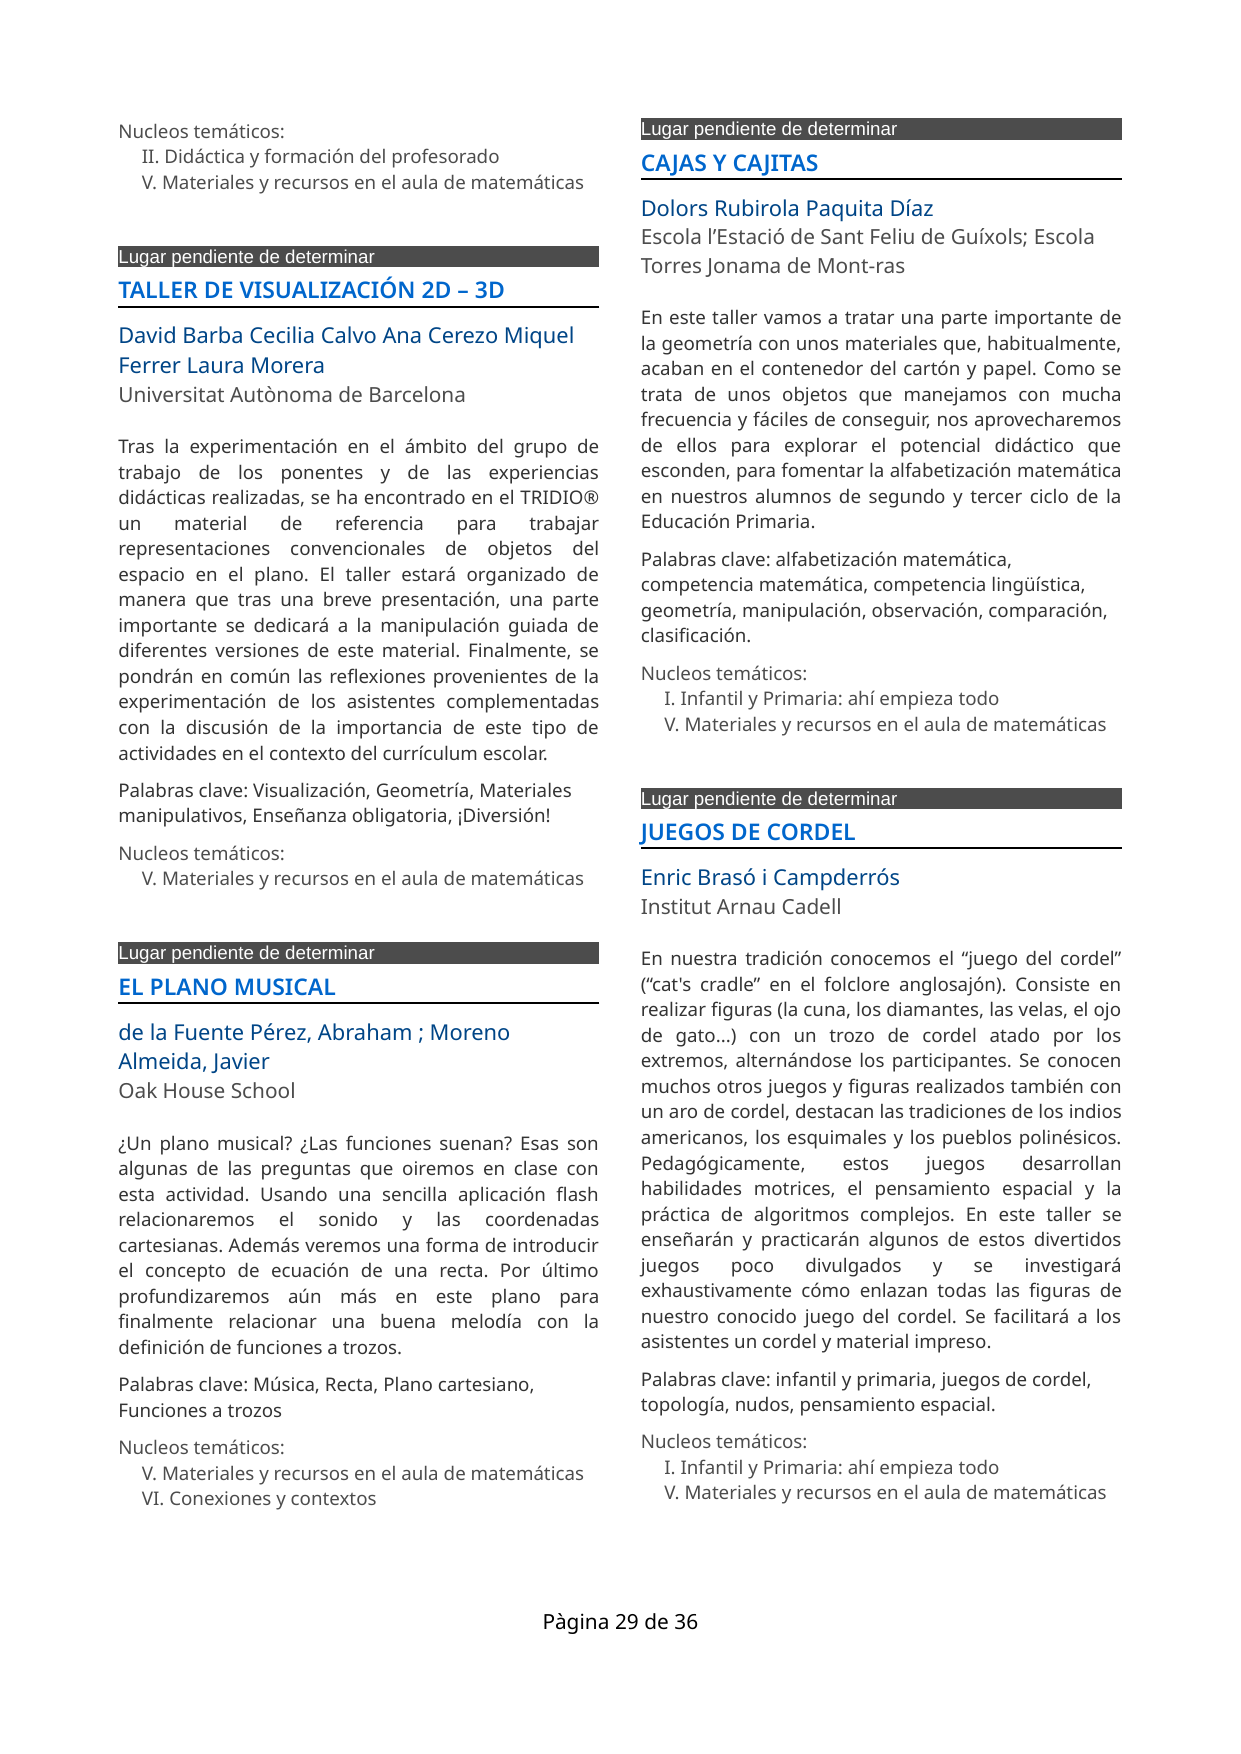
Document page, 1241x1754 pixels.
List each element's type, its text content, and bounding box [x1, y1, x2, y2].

text V. Materiales y recursos en el aula de matemáticas [652, 711, 1122, 737]
text I. Infantil y Primaria: ahí empieza todo [652, 686, 1122, 711]
text Institut Arnau Cadell [641, 892, 1122, 920]
text V. Materiales y recursos en el aula de matemáticas [130, 169, 599, 195]
text Palabras clave: alfabetización matemática, competencia matemática, competencia lingüística, geometría, manipulación, observación, comparación, clasificación. [641, 546, 1122, 648]
text de la Fuente Pérez, Abraham ; Moreno Almeida, Javier [118, 1016, 599, 1076]
subtitle Taller de visualización 2D – 3D [118, 274, 599, 306]
text I. Infantil y Primaria: ahí empieza todo [652, 1454, 1122, 1480]
text Nucleos temáticos: [118, 1434, 599, 1460]
subtitle Cajas y cajitas [641, 147, 1122, 178]
text Nucleos temáticos: [118, 118, 599, 144]
subtitle Juegos de cordel [641, 816, 1122, 847]
text Nucleos temáticos: [641, 1429, 1122, 1454]
text ¿Un plano musical? ¿Las funciones suenan? Esas son algunas de las preguntas que oiremos en clase con esta actividad. Usando una sencilla aplicación flash relacionaremos el sonido y las coordenadas cartesianas. Además veremos una forma de introducir el concepto de ecuación de una recta. Por último profundizaremos aún más en este plano para finalmente relacionar una buena melodía con la definición de funciones a trozos. [118, 1130, 599, 1360]
text En este taller vamos a tratar una parte importante de la geometría con unos materiales que, habitualmente, acaban en el contenedor del cartón y papel. Como se trata de unos objetos que manejamos con mucha frecuencia y fáciles de conseguir, nos aprovecharemos de ellos para explorar el potencial didáctico que esconden, para fomentar la alfabetización matemática en nuestros alumnos de segundo y tercer ciclo de la Educación Primaria. [641, 305, 1122, 534]
text Enric Brasó i Campderrós [641, 862, 1122, 892]
text VI. Conexiones y contextos [130, 1485, 599, 1511]
text V. Materiales y recursos en el aula de matemáticas [130, 866, 599, 891]
text Palabras clave: infantil y primaria, juegos de cordel, topología, nudos, pensamiento espacial. [641, 1366, 1122, 1417]
text Nucleos temáticos: [118, 840, 599, 866]
text Palabras clave: Visualización, Geometría, Materiales manipulativos, Enseñanza obligatoria, ¡Diversión! [118, 777, 599, 828]
text Universitat Autònoma de Barcelona [118, 380, 599, 408]
subtitle El plano musical [118, 971, 599, 1002]
text Lugar pendiente de determinar [118, 246, 599, 267]
text Palabras clave: Música, Recta, Plano cartesiano, Funciones a trozos [118, 1371, 599, 1422]
text Lugar pendiente de determinar [118, 942, 599, 964]
text David Barba Cecilia Calvo Ana Cerezo Miquel Ferrer Laura Morera [118, 320, 599, 380]
text Lugar pendiente de determinar [641, 788, 1122, 809]
text Dolors Rubirola Paquita Díaz [641, 192, 1122, 222]
text V. Materiales y recursos en el aula de matemáticas [652, 1480, 1122, 1505]
text II. Didáctica y formación del profesorado [130, 144, 599, 169]
text Lugar pendiente de determinar [641, 118, 1122, 140]
text Tras la experimentación en el ámbito del grupo de trabajo de los ponentes y de las experiencias didácticas realizadas, se ha encontrado en el TRIDIO® un material de referencia para trabajar representaciones convencionales de objetos del espacio en el plano. El taller estará organizado de manera que tras una breve presentación, una parte importante se dedicará a la manipulación guiada de diferentes versiones de este material. Finalmente, se pondrán en común las reflexiones provenientes de la experimentación de los asistentes complementadas con la discusión de la importancia de este tipo de actividades en el contexto del currículum escolar. [118, 434, 599, 765]
text Escola l’Estació de Sant Feliu de Guíxols; Escola Torres Jonama de Mont-ras [641, 222, 1122, 279]
text Nucleos temáticos: [641, 660, 1122, 686]
text En nuestra tradición conocemos el “juego del cordel” (“cat's cradle” en el folclore anglosajón). Consiste en realizar figuras (la cuna, los diamantes, las velas, el ojo de gato...) con un trozo de cordel atado por los extremos, alternándose los participantes. Se conocen muchos otros juegos y figuras realizados también con un aro de cordel, destacan las tradiciones de los indios americanos, los esquimales y los pueblos polinésicos. Pedagógicamente, estos juegos desarrollan habilidades motrices, el pensamiento espacial y la práctica de algoritmos complejos. En este taller se enseñarán y practicarán algunos de estos divertidos juegos poco divulgados y se investigará exhaustivamente cómo enlazan todas las figuras de nuestro conocido juego del cordel. Se facilitará a los asistentes un cordel y material impreso. [641, 946, 1122, 1354]
text Oak House School [118, 1076, 599, 1104]
text V. Materiales y recursos en el aula de matemáticas [130, 1460, 599, 1485]
